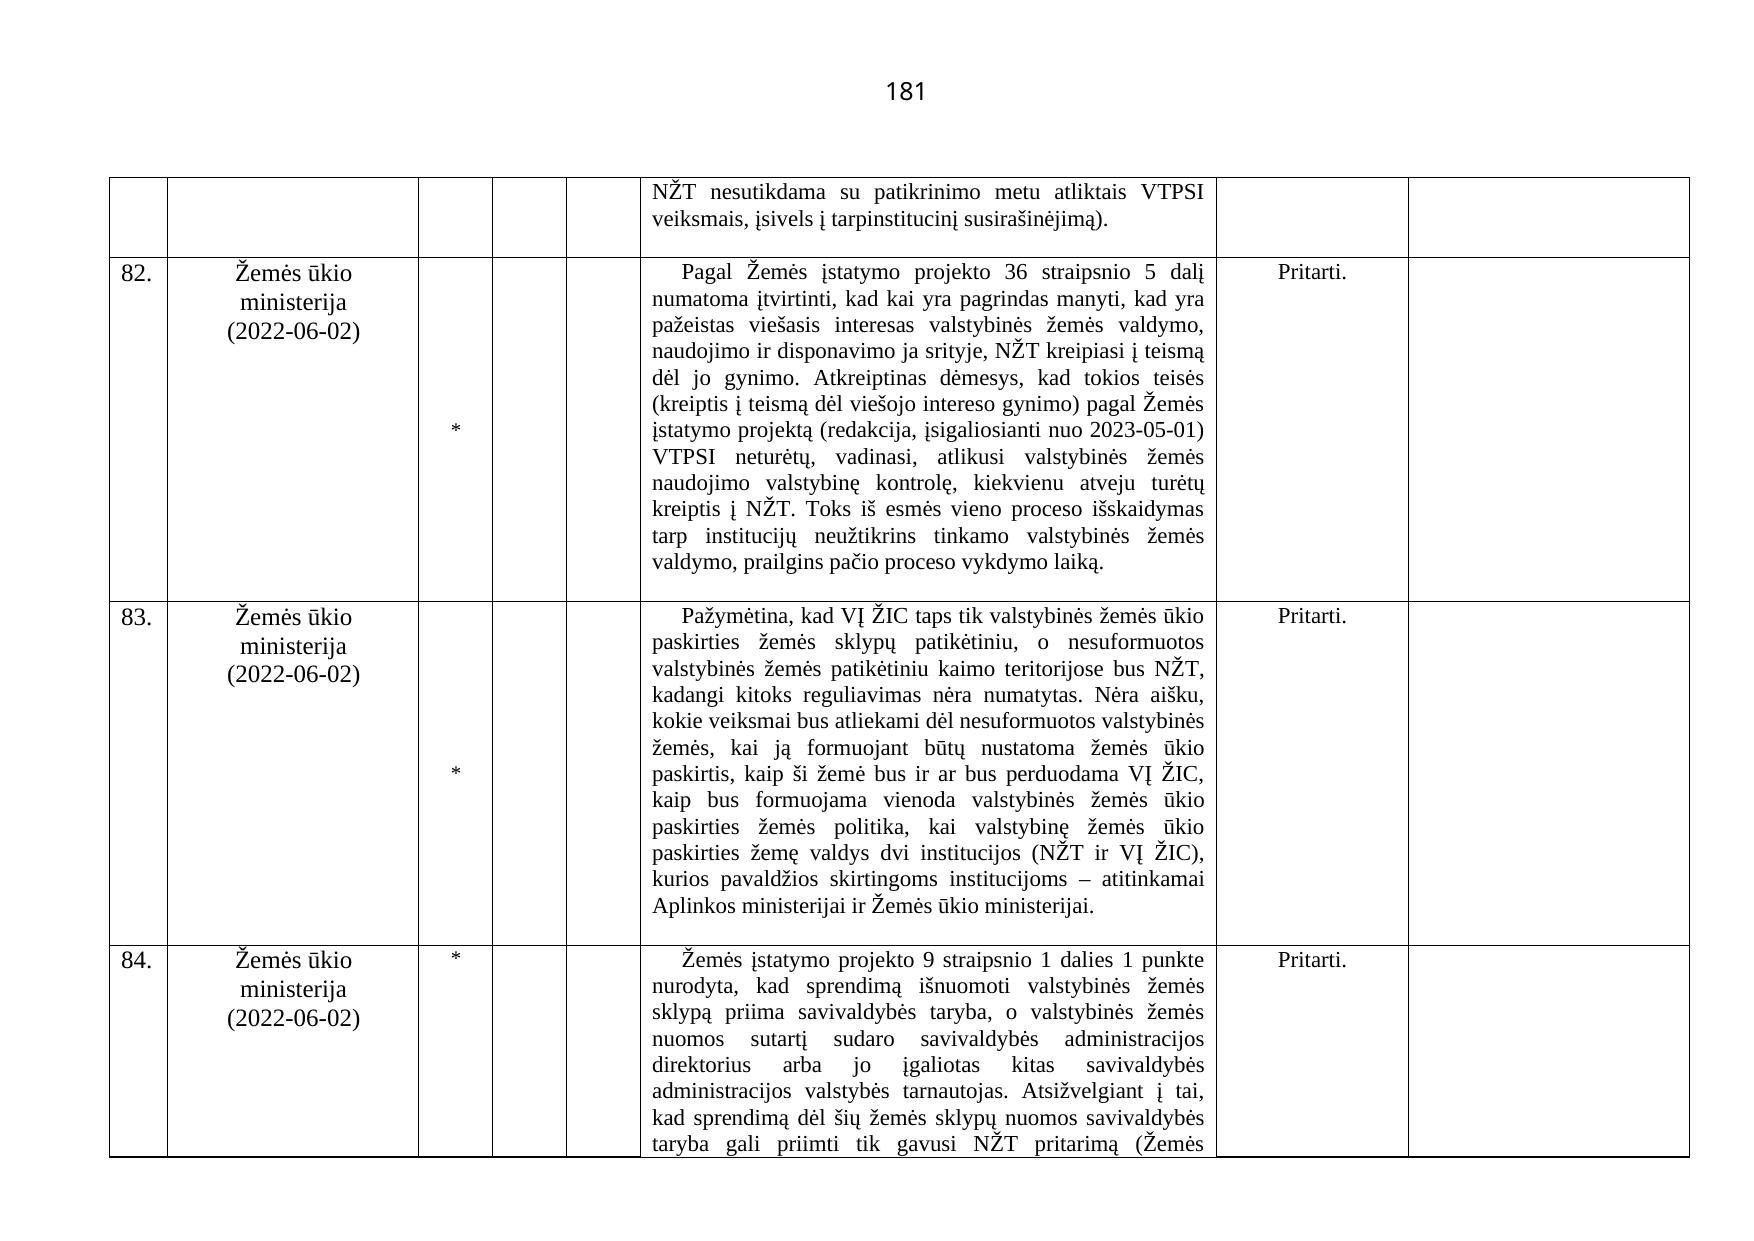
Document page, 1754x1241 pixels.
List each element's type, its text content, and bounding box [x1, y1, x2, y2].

table_cell * [419, 946, 492, 1156]
table_cell Žemės ūkio ministerija (2022-06-02) [168, 602, 418, 944]
table_cell [1217, 178, 1408, 257]
table_cell NŽT nesutikdama su patikrinimo metu atliktais VTPSI veiksmais, įsivels į tarpinstitucinį susirašinėjimą). [641, 178, 1216, 257]
table_cell Žemės ūkio ministerija (2022-06-02) [168, 258, 418, 601]
table_cell [1409, 946, 1689, 1156]
table_cell [168, 178, 418, 257]
table_cell [1409, 178, 1689, 257]
table_cell Pritarti. [1217, 602, 1408, 944]
table_cell * [419, 602, 492, 944]
table_cell [1690, 945, 1703, 1156]
table_cell [1409, 258, 1689, 601]
table_cell [1409, 602, 1689, 944]
table_cell [110, 178, 167, 257]
table_cell Pritarti. [1217, 258, 1408, 601]
table_cell [567, 258, 640, 601]
table_cell Žemės įstatymo projekto 9 straipsnio 1 dalies 1 punkte nurodyta, kad sprendimą išnuomoti valstybinės žemės sklypą priima savivaldybės taryba, o valstybinės žemės nuomos sutartį sudaro savivaldybės administracijos direktorius arba jo įgaliotas kitas savivaldybės administracijos valstybės tarnautojas. Atsižvelgiant į tai, kad sprendimą dėl šių žemės sklypų nuomos savivaldybės taryba gali priimti tik gavusi NŽT pritarimą (Žemės [641, 946, 1216, 1156]
table_cell 83. [110, 602, 167, 944]
table_cell 82. [110, 258, 167, 601]
table_cell Pagal Žemės įstatymo projekto 36 straipsnio 5 dalį numatoma įtvirtinti, kad kai yra pagrindas manyti, kad yra pažeistas viešasis interesas valstybinės žemės valdymo, naudojimo ir disponavimo ja srityje, NŽT kreipiasi į teismą dėl jo gynimo. Atkreiptinas dėmesys, kad tokios teisės (kreiptis į teismą dėl viešojo intereso gynimo) pagal Žemės įstatymo projektą (redakcija, įsigaliosianti nuo 2023-05-01) VTPSI neturėtų, vadinasi, atlikusi valstybinės žemės naudojimo valstybinę kontrolę, kiekvienu atveju turėtų kreiptis į NŽT. Toks iš esmės vieno proceso išskaidymas tarp institucijų neužtikrins tinkamo valstybinės žemės valdymo, prailgins pačio proceso vykdymo laiką. [641, 258, 1216, 601]
table_cell [1690, 257, 1703, 601]
table_cell [419, 178, 492, 257]
table_cell Pažymėtina, kad VĮ ŽIC taps tik valstybinės žemės ūkio paskirties žemės sklypų patikėtiniu, o nesuformuotos valstybinės žemės patikėtiniu kaimo teritorijose bus NŽT, kadangi kitoks reguliavimas nėra numatytas. Nėra aišku, kokie veiksmai bus atliekami dėl nesuformuotos valstybinės žemės, kai ją formuojant būtų nustatoma žemės ūkio paskirtis, kaip ši žemė bus ir ar bus perduodama VĮ ŽIC, kaip bus formuojama vienoda valstybinės žemės ūkio paskirties žemės politika, kai valstybinę žemės ūkio paskirties žemę valdys dvi institucijos (NŽT ir VĮ ŽIC), kurios pavaldžios skirtingoms institucijoms – atitinkamai Aplinkos ministerijai ir Žemės ūkio ministerijai. [641, 602, 1216, 944]
table_cell [493, 258, 566, 601]
table_cell [493, 946, 566, 1156]
table_cell [567, 602, 640, 944]
table_cell [1690, 177, 1703, 257]
table_cell 84. [110, 946, 167, 1156]
table_cell [493, 602, 566, 944]
table_cell [567, 946, 640, 1156]
table_cell Pritarti. [1217, 946, 1408, 1156]
table_cell * [419, 258, 492, 601]
table_cell [493, 178, 566, 257]
table_cell Žemės ūkio ministerija (2022-06-02) [168, 946, 418, 1156]
table_cell [1690, 601, 1703, 944]
table_cell [567, 178, 640, 257]
